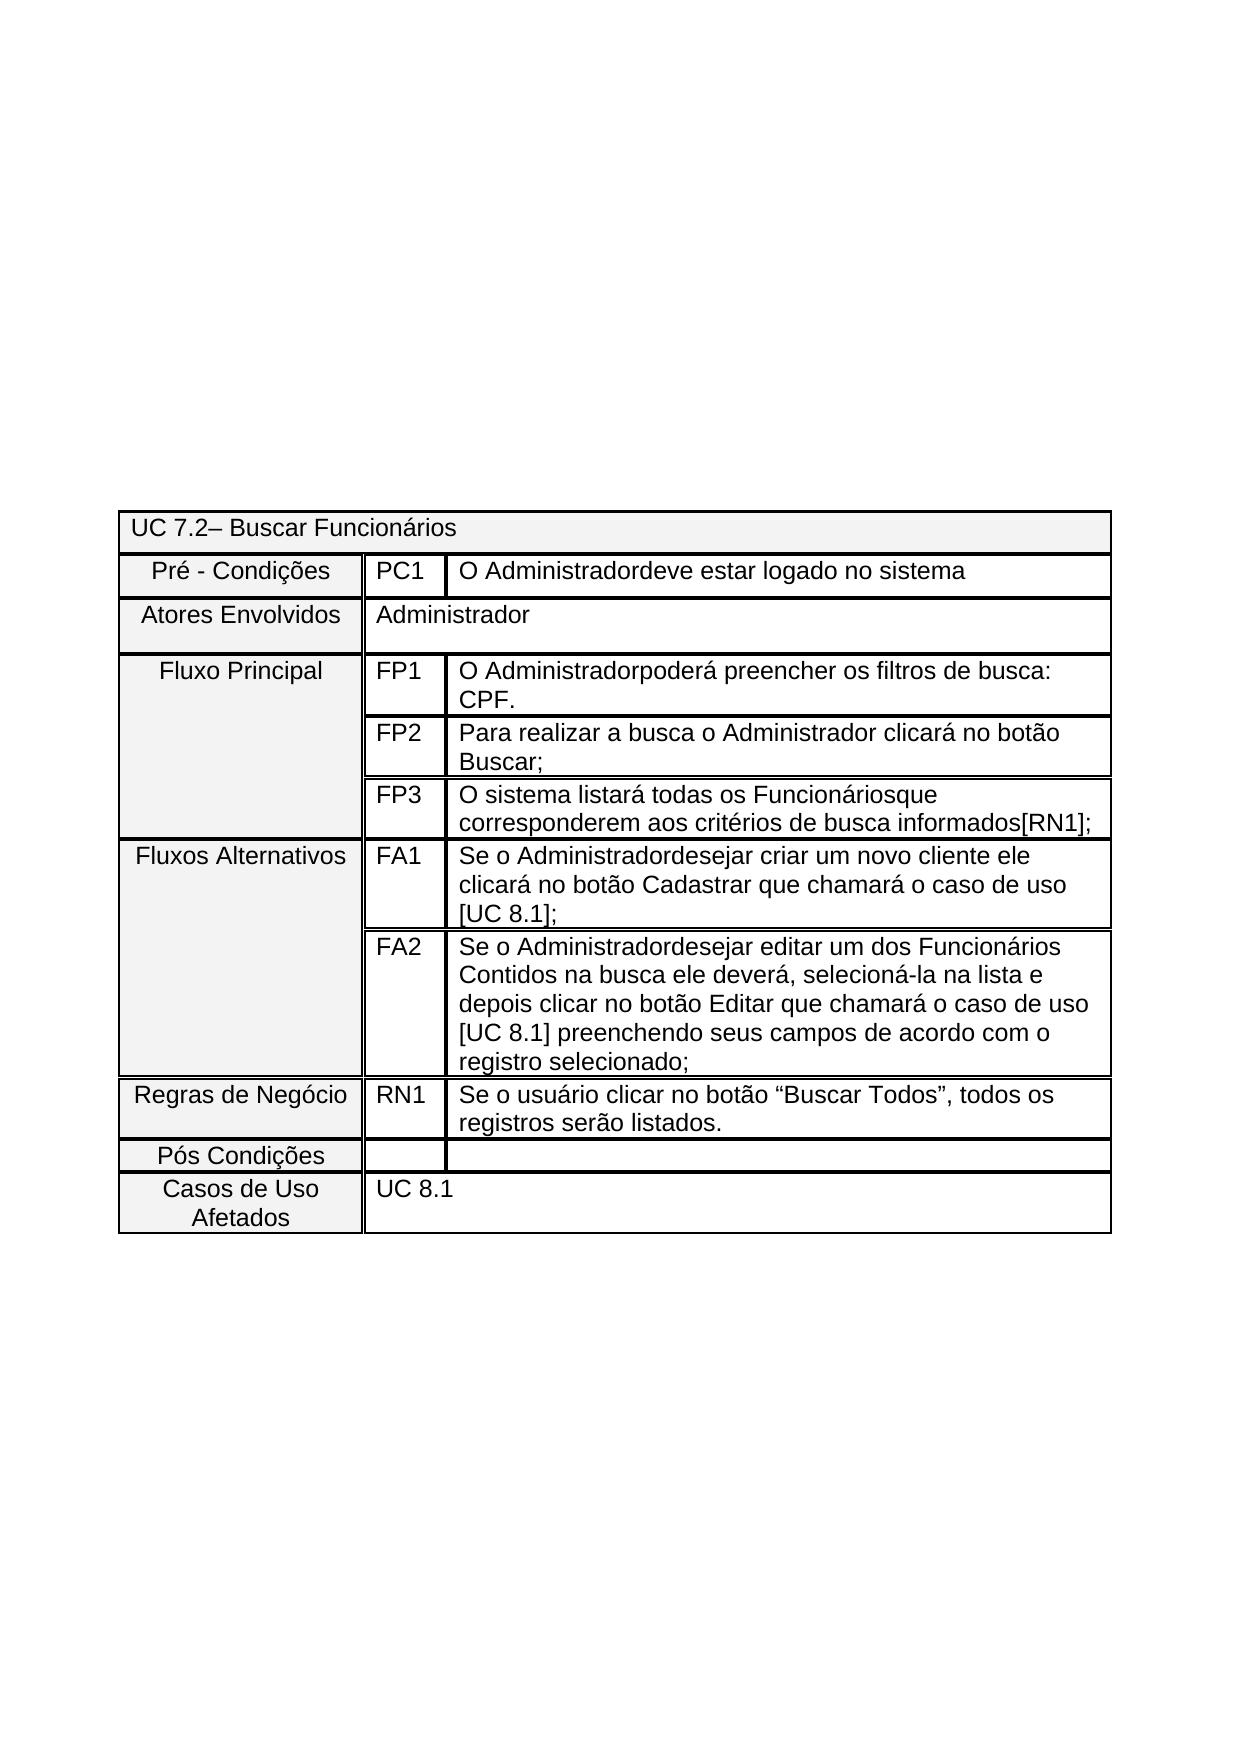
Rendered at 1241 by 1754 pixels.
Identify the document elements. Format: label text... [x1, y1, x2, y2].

table_cell O Administradordeve estar logado no sistema [448, 556, 1110, 596]
table_header UC 7.2– Buscar Funcionários [120, 513, 1110, 552]
table_cell FP2 [366, 718, 444, 775]
table_cell Se o Administradordesejar criar um novo cliente ele clicará no botão Cadastrar que chamará o caso de uso [UC 8.1]; [448, 841, 1110, 927]
table_cell FA1 [366, 841, 444, 927]
table_cell FP1 [366, 656, 444, 714]
table_cell Se o usuário clicar no botão “Buscar Todos”, todos os registros serão listados. [448, 1080, 1110, 1137]
table_cell Administrador [366, 600, 1110, 652]
table_cell Pré - Condições [120, 556, 361, 596]
table_cell Regras de Negócio [120, 1080, 361, 1137]
table_cell [448, 1141, 1110, 1170]
table_cell Fluxo Principal [120, 656, 361, 837]
table_cell O sistema listará todas os Funcionáriosque corresponderem aos critérios de busca informados[RN1]; [448, 780, 1110, 837]
table_cell Se o Administradordesejar editar um dos Funcionários Contidos na busca ele deverá, selecioná-la na lista e depois clicar no botão Editar que chamará o caso de uso [UC 8.1] preenchendo seus campos de acordo com o registro selecionado; [448, 932, 1110, 1075]
table_cell FP3 [366, 780, 444, 837]
table_cell [366, 1141, 444, 1170]
table_cell O Administradorpoderá preencher os filtros de busca: CPF. [448, 656, 1110, 714]
table_cell Pós Condições [120, 1141, 361, 1170]
table_cell Fluxos Alternativos [120, 841, 361, 1075]
table_cell PC1 [366, 556, 444, 596]
table_cell Atores Envolvidos [120, 600, 361, 652]
table_cell Casos de Uso Afetados [120, 1174, 361, 1232]
table_cell FA2 [366, 932, 444, 1075]
table_cell Para realizar a busca o Administrador clicará no botão Buscar; [448, 718, 1110, 775]
table_cell UC 8.1 [366, 1174, 1110, 1232]
table_cell RN1 [366, 1080, 444, 1137]
